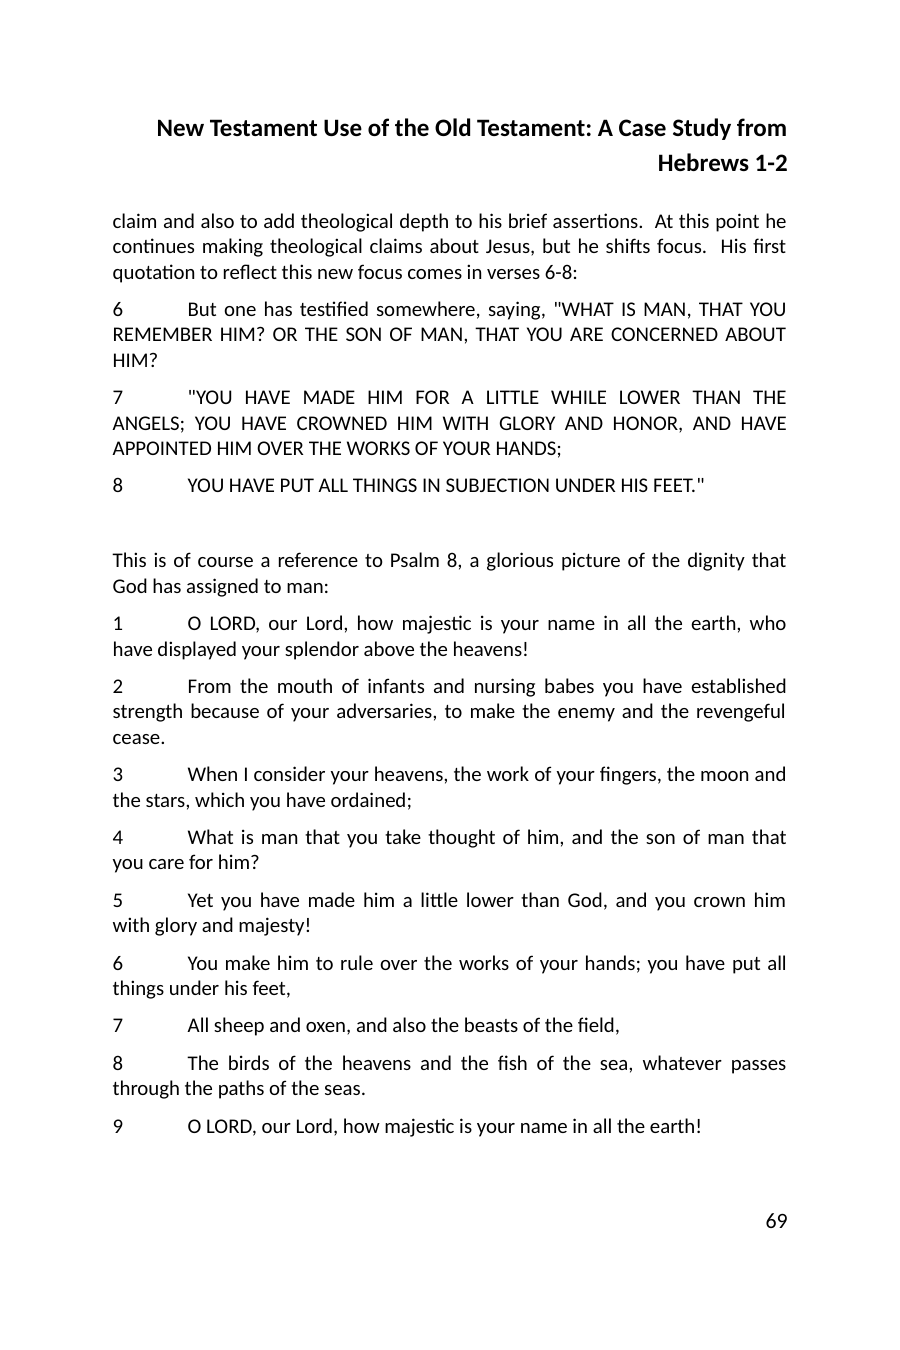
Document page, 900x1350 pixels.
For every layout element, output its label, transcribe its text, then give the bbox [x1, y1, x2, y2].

text 5 Yet you have made him a little lower than God, and you crown him with glory and majesty! [112, 887, 787, 938]
text 7 "YOU HAVE MADE HIM FOR A LITTLE WHILE LOWER THAN THE ANGELS; YOU HAVE CROWNED HIM WITH GLORY AND HONOR, AND HAVE APPOINTED HIM OVER THE WORKS OF YOUR HANDS; [112, 384, 787, 461]
text 9 O LORD, our Lord, how majestic is your name in all the earth! [112, 1113, 787, 1138]
text 7 All sheep and oxen, and also the beasts of the field, [112, 1013, 787, 1038]
text This is of course a reference to Psalm 8, a glorious picture of the dignity that God has assigned to man: [112, 547, 787, 598]
text 6 You make him to rule over the works of your hands; you have put all things under his feet, [112, 950, 787, 1001]
text 2 From the mouth of infants and nursing babes you have established strength because of your adversaries, to make the enemy and the revengeful cease. [112, 673, 787, 749]
text 1 O LORD, our Lord, how majestic is your name in all the earth, who have displayed your splendor above the heavens! [112, 610, 787, 661]
text 8 The birds of the heavens and the fish of the sea, whatever passes through the paths of the seas. [112, 1050, 787, 1101]
text 8 YOU HAVE PUT ALL THINGS IN SUBJECTION UNDER HIS FEET." [112, 473, 787, 498]
text claim and also to add theological depth to his brief assertions. At this point he continues making theological claims about Jesus, but he shifts focus. His first quotation to reflect this new focus comes in verses 6-8: [112, 208, 787, 284]
text 4 What is man that you take thought of him, and the son of man that you care for him? [112, 824, 787, 875]
text 3 When I consider your heavens, the work of your fingers, the moon and the stars, which you have ordained; [112, 761, 787, 812]
text 6 But one has testified somewhere, saying, "WHAT IS MAN, THAT YOU REMEMBER HIM? OR THE SON OF MAN, THAT YOU ARE CONCERNED ABOUT HIM? [112, 296, 787, 372]
